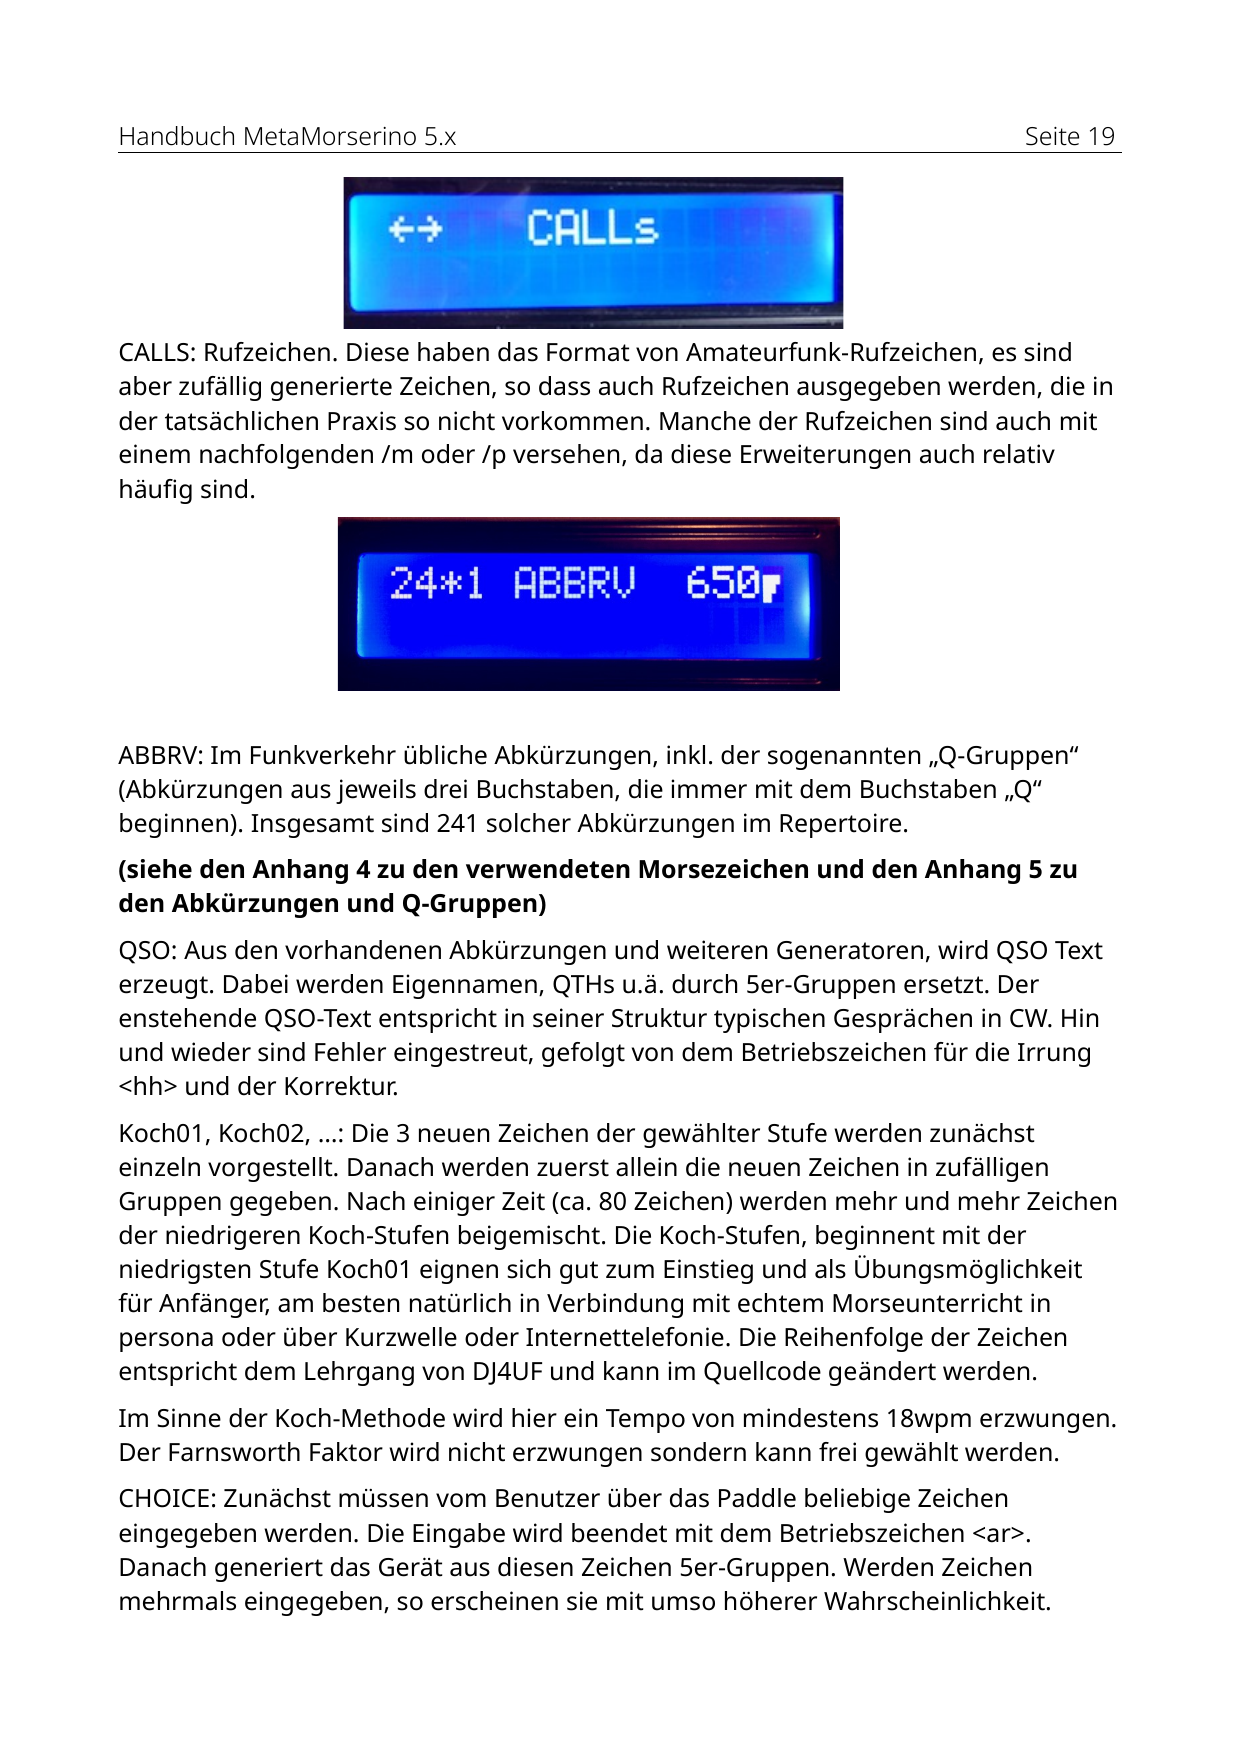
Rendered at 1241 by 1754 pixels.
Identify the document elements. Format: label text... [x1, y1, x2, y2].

text ABBRV: Im Funkverkehr übliche Abkürzungen, inkl. der sogenannten „Q-Gruppen“ (Abkürzungen aus jeweils drei Buchstaben, die immer mit dem Buchstaben „Q“ beginnen). Insgesamt sind 241 solcher Abkürzungen im Repertoire. [118, 737, 1122, 839]
text Im Sinne der Koch-Methode wird hier ein Tempo von mindestens 18wpm erzwungen. Der Farnsworth Faktor wird nicht erzwungen sondern kann frei gewählt werden. [118, 1401, 1122, 1469]
picture [337, 517, 840, 691]
picture [343, 177, 844, 329]
text QSO: Aus den vorhandenen Abkürzungen und weiteren Generatoren, wird QSO Text erzeugt. Dabei werden Eigennamen, QTHs u.ä. durch 5er-Gruppen ersetzt. Der enstehende QSO-Text entspricht in seiner Struktur typischen Gesprächen in CW. Hin und wieder sind Fehler eingestreut, gefolgt von dem Betriebszeichen für die Irrung <hh> und der Korrektur. [118, 933, 1122, 1103]
text CALLS: Rufzeichen. Diese haben das Format von Amateurfunk-Rufzeichen, es sind aber zufällig generierte Zeichen, so dass auch Rufzeichen ausgegeben werden, die in der tatsächlichen Praxis so nicht vorkommen. Manche der Rufzeichen sind auch mit einem nachfolgenden /m oder /p versehen, da diese Erweiterungen auch relativ häufig sind. [118, 183, 1122, 505]
text Koch01, Koch02, …: Die 3 neuen Zeichen der gewählter Stufe werden zunächst einzeln vorgestellt. Danach werden zuerst allein die neuen Zeichen in zufälligen Gruppen gegeben. Nach einiger Zeit (ca. 80 Zeichen) werden mehr und mehr Zeichen der niedrigeren Koch-Stufen beigemischt. Die Koch-Stufen, beginnent mit der niedrigsten Stufe Koch01 eignen sich gut zum Einstieg und als Übungsmöglichkeit für Anfänger, am besten natürlich in Verbindung mit echtem Morseunterricht in persona oder über Kurzwelle oder Internettelefonie. Die Reihenfolge der Zeichen entspricht dem Lehrgang von DJ4UF und kann im Quellcode geändert werden. [118, 1116, 1122, 1388]
text (siehe den Anhang 4 zu den verwendeten Morsezeichen und den Anhang 5 zu den Abkürzungen und Q-Gruppen) [118, 852, 1122, 920]
text CHOICE: Zunächst müssen vom Benutzer über das Paddle beliebige Zeichen eingegeben werden. Die Eingabe wird beendet mit dem Betriebszeichen <ar>. Danach generiert das Gerät aus diesen Zeichen 5er-Gruppen. Werden Zeichen mehrmals eingegeben, so erscheinen sie mit umso höherer Wahrscheinlichkeit. [118, 1481, 1122, 1617]
